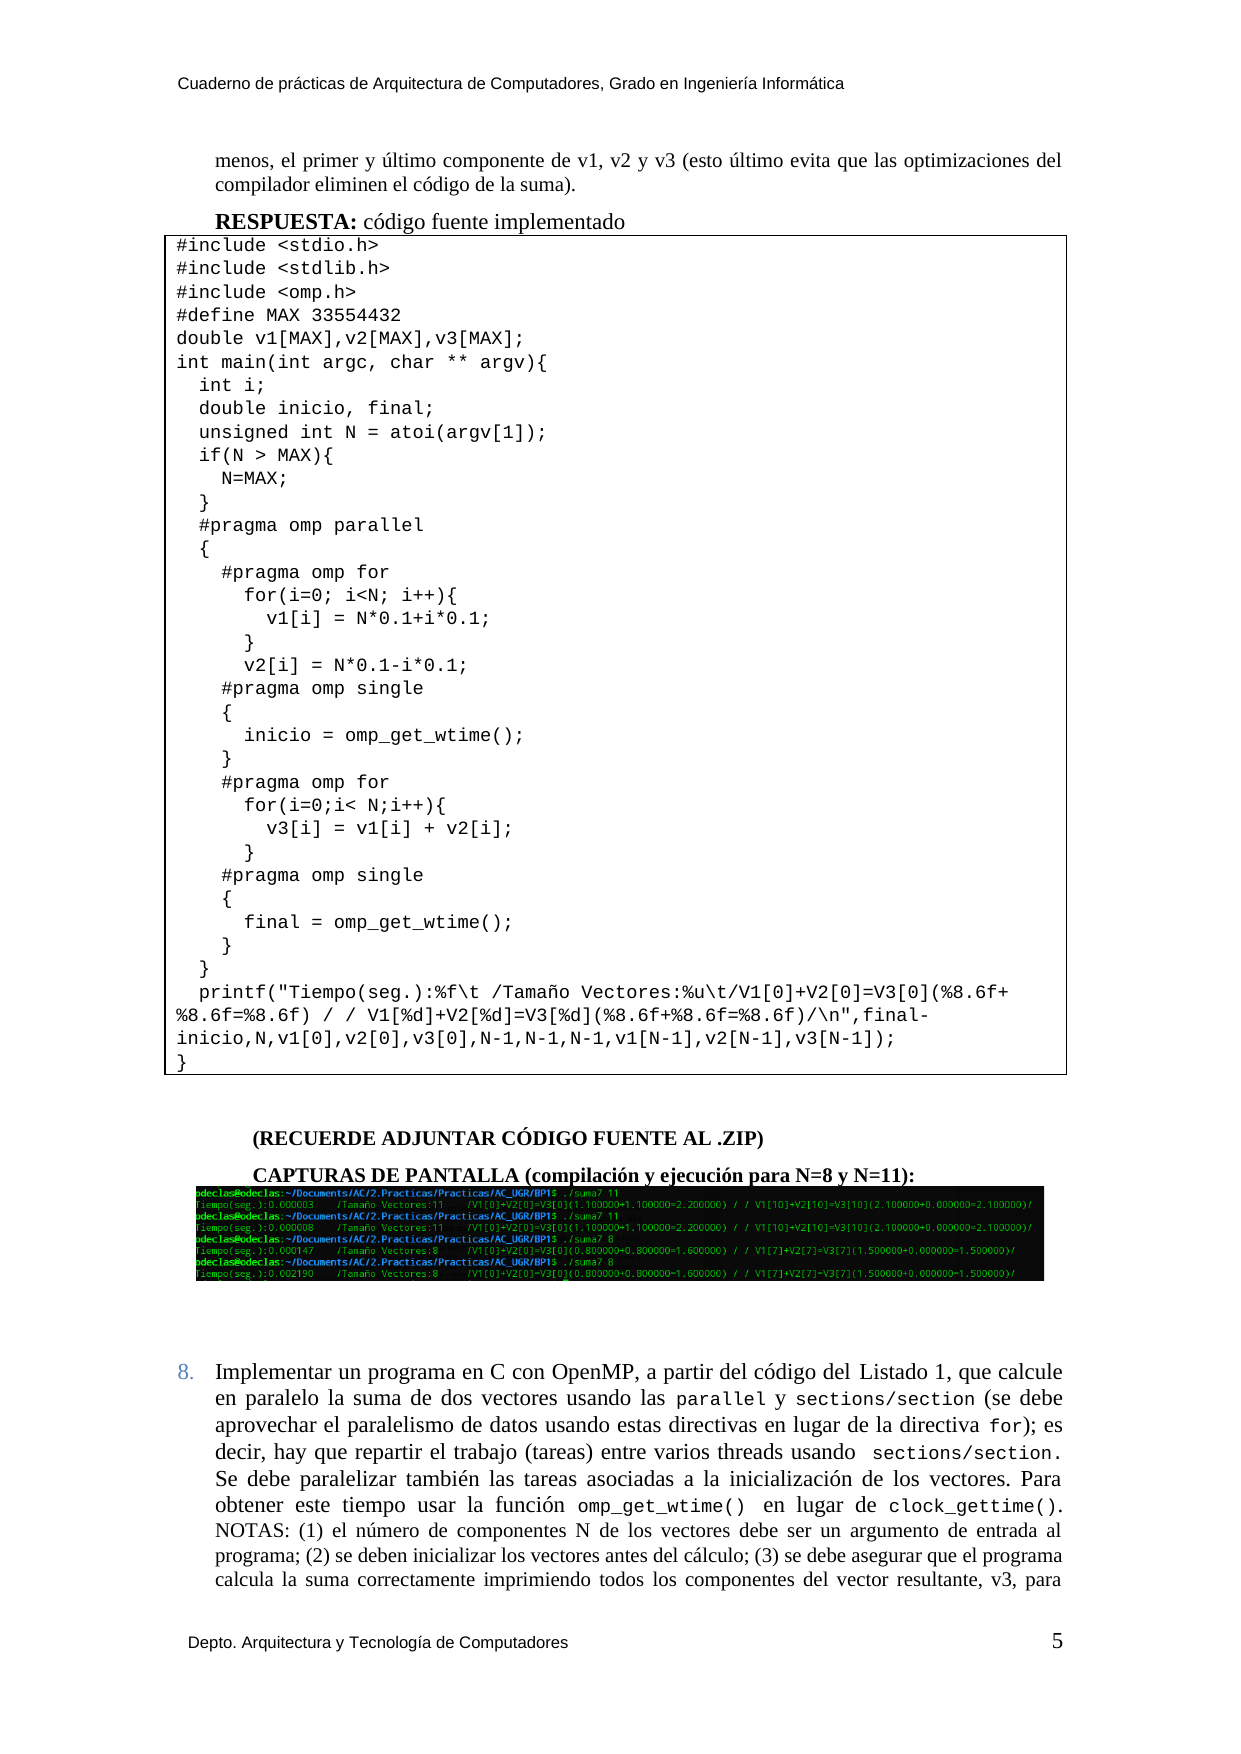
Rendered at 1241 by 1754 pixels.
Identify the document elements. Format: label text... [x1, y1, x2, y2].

list Implementar un programa en C con OpenMP, a partir del código del Listado 1, que calcule en paralelo la suma de dos vectores usando las parallel y sections/section (se debe aprovechar el paralelismo de datos usando estas directivas en lugar de la directiva for); es decir, hay que repartir el trabajo (tareas) entre varios threads usando sections/section. Se debe paralelizar también las tareas asociadas a la inicialización de los vectores. Para obtener este tiempo usar la función omp_get_wtime() en lugar de clock_gettime(). NOTAS: (1) el número de componentes N de los vectores debe ser un argumento de entrada al programa; (2) se deben inicializar los vectores antes del cálculo; (3) se debe asegurar que el programa calcula la suma correctamente imprimiendo todos los componentes del vector resultante, v3, para [177, 1358, 1063, 1591]
picture [196, 1186, 1045, 1281]
text CAPTURAS DE PANTALLA (compilación y ejecución para N=8 y N=11): [252, 1163, 1063, 1187]
text (RECUERDE ADJUNTAR CÓDIGO FUENTE AL .ZIP) [252, 1126, 1063, 1150]
text RESPUESTA: código fuente implementado [215, 208, 1063, 235]
table_header #include <stdio.h> #include <stdlib.h> #include <omp.h> #define MAX 33554432 double v1[MAX],v2[MAX],v3[MAX]; int main(int argc, char ** argv){ int i; double inicio, final; unsigned int N = atoi(argv[1]); if(N > MAX){ N=MAX; } #pragma omp parallel { #pragma omp for for(i=0; i<N; i++){ v1[i] = N*0.1+i*0.1; } v2[i] = N*0.1-i*0.1; #pragma omp single { inicio = omp_get_wtime(); } #pragma omp for for(i=0;i< N;i++){ v3[i] = v1[i] + v2[i]; } #pragma omp single { final = omp_get_wtime(); } } printf("Tiempo(seg.):%f\t /Tamaño Vectores:%u\t/V1[0]+V2[0]=V3[0](%8.6f+%8.6f=%8.6f) / / V1[%d]+V2[%d]=V3[%d](%8.6f+%8.6f=%8.6f)/\n",final-inicio,N,v1[0],v2[0],v3[0],N-1,N-1,N-1,v1[N-1],v2[N-1],v3[N-1]); } [166, 236, 1066, 1074]
list menos, el primer y último componente de v1, v2 y v3 (esto último evita que las optimizaciones del compilador eliminen el código de la suma). [177, 148, 1063, 196]
